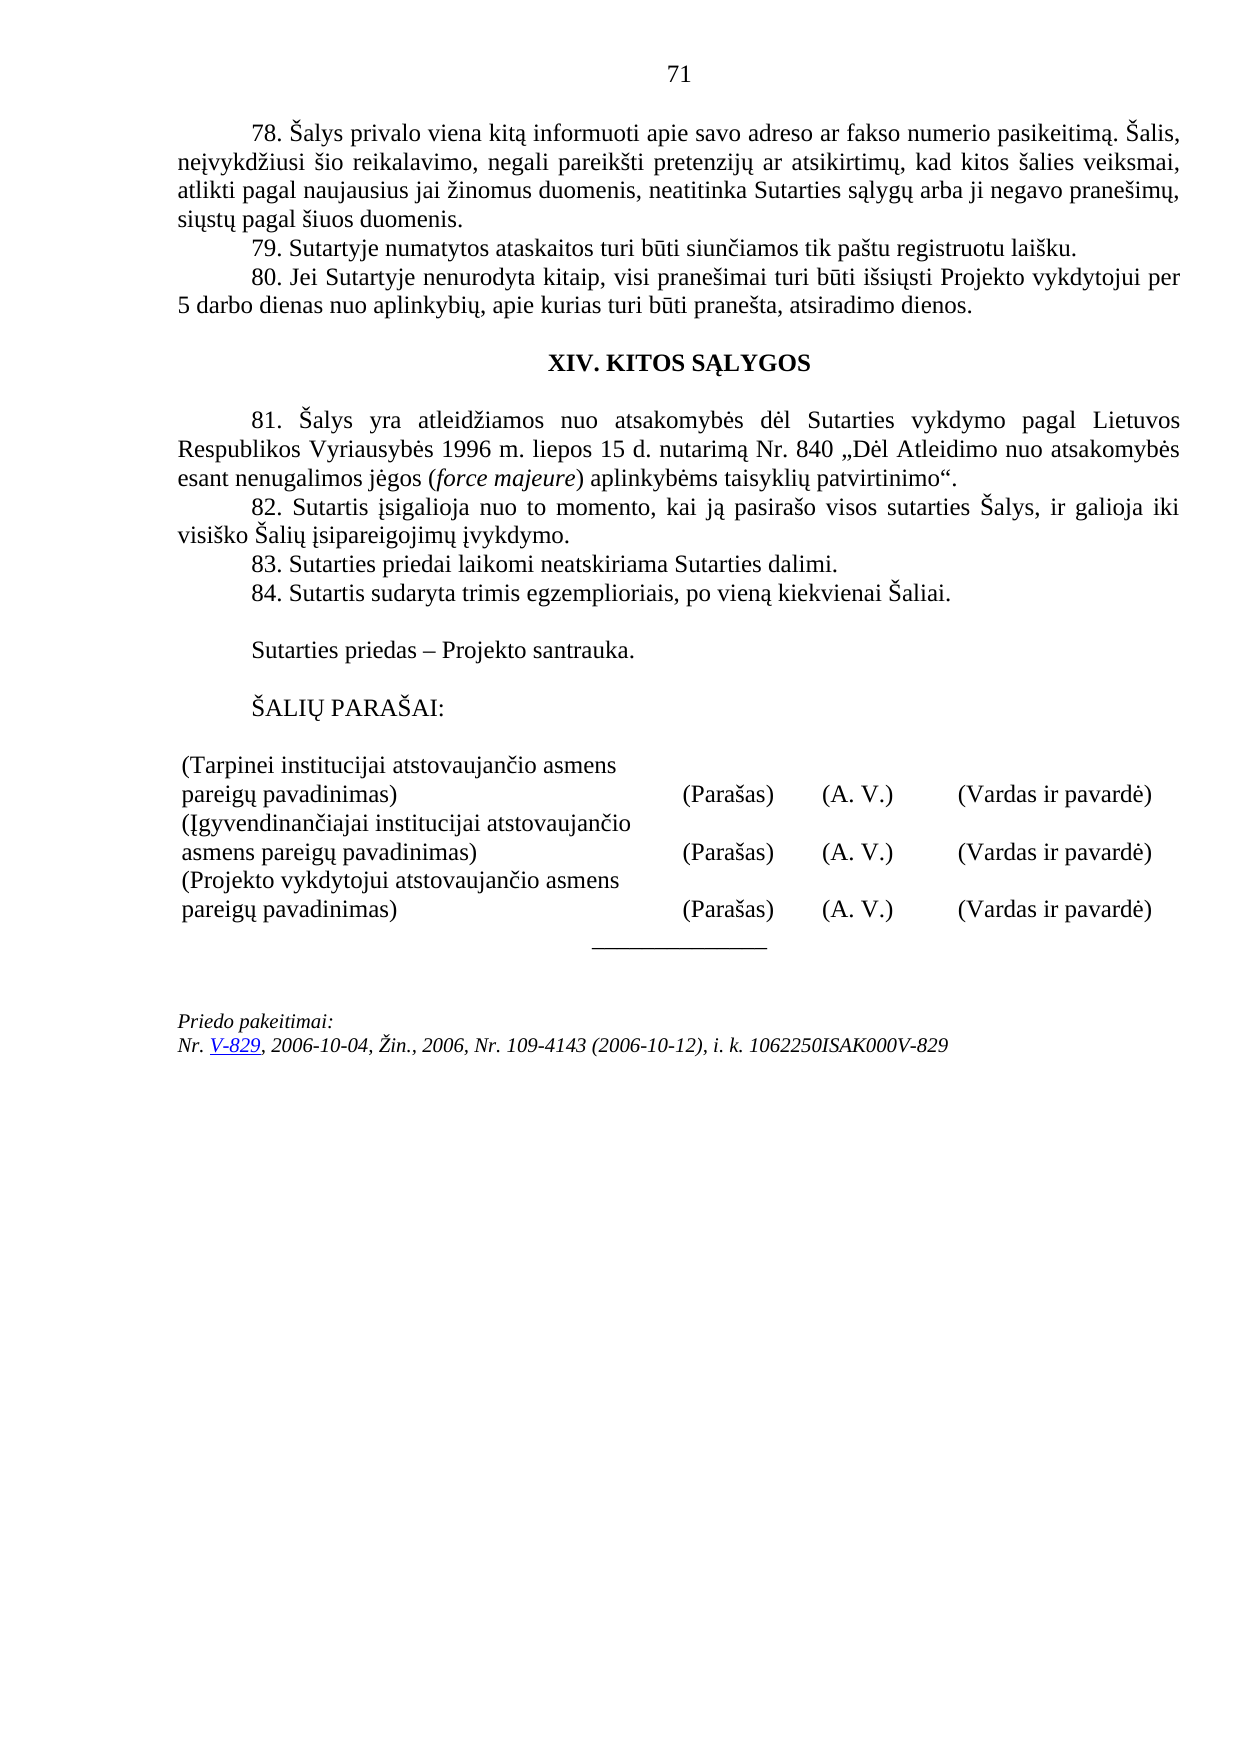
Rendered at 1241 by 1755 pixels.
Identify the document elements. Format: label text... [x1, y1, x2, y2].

text Priedo pakeitimai: [177, 1009, 1181, 1033]
table_cell (Projekto vykdytojui atstovaujančio asmens pareigų pavadinimas) [177, 866, 669, 923]
table_cell (Vardas ir pavardė) [929, 808, 1181, 866]
table_cell (Vardas ir pavardė) [929, 866, 1181, 923]
text 84. Sutartis sudaryta trimis egzemplioriais, po vieną kiekvienai Šaliai. [177, 578, 1181, 607]
table_cell (Įgyvendinančiajai institucijai atstovaujančio asmens pareigų pavadinimas) [177, 808, 669, 866]
table_cell (Parašas) [669, 808, 787, 866]
text Sutarties priedas – Projekto santrauka. [177, 636, 1181, 664]
text 78. Šalys privalo viena kitą informuoti apie savo adreso ar fakso numerio pasikeitimą. Šalis, neįvykdžiusi šio reikalavimo, negali pareikšti pretenzijų ar atsikirtimų, kad kitos šalies veiksmai, atlikti pagal naujausius jai žinomus duomenis, neatitinka Sutarties sąlygų arba ji negavo pranešimų, siųstų pagal šiuos duomenis. [177, 118, 1181, 233]
table_header (A. V.) [787, 751, 928, 808]
text 80. Jei Sutartyje nenurodyta kitaip, visi pranešimai turi būti išsiųsti Projekto vykdytojui per 5 darbo dienas nuo aplinkybių, apie kurias turi būti pranešta, atsiradimo dienos. [177, 262, 1181, 319]
text 83. Sutarties priedai laikomi neatskiriama Sutarties dalimi. [177, 549, 1181, 578]
table_cell (Parašas) [669, 866, 787, 923]
text 79. Sutartyje numatytos ataskaitos turi būti siunčiamos tik paštu registruotu laišku. [177, 233, 1181, 262]
text 82. Sutartis įsigalioja nuo to momento, kai ją pasirašo visos sutarties Šalys, ir galioja iki visiško Šalių įsipareigojimų įvykdymo. [177, 492, 1181, 549]
table_cell (A. V.) [787, 866, 928, 923]
table_header (Vardas ir pavardė) [929, 751, 1181, 808]
text 81. Šalys yra atleidžiamos nuo atsakomybės dėl Sutarties vykdymo pagal Lietuvos Respublikos Vyriausybės 1996 m. liepos 15 d. nutarimą Nr. 840 „Dėl Atleidimo nuo atsakomybės esant nenugalimos jėgos (force majeure) aplinkybėms taisyklių patvirtinimo“. [177, 406, 1181, 492]
table_header (Parašas) [669, 751, 787, 808]
table_cell (A. V.) [787, 808, 928, 866]
text Nr. V-829, 2006-10-04, Žin., 2006, Nr. 109-4143 (2006-10-12), i. k. 1062250ISAK000V-829 [177, 1033, 1181, 1057]
text ŠALIŲ PARAŠAI: [177, 693, 1181, 722]
table_header (Tarpinei institucijai atstovaujančio asmens pareigų pavadinimas) [177, 751, 669, 808]
text ______________ [177, 923, 1181, 952]
text XIV. KITOS SĄLYGOS [177, 348, 1181, 377]
